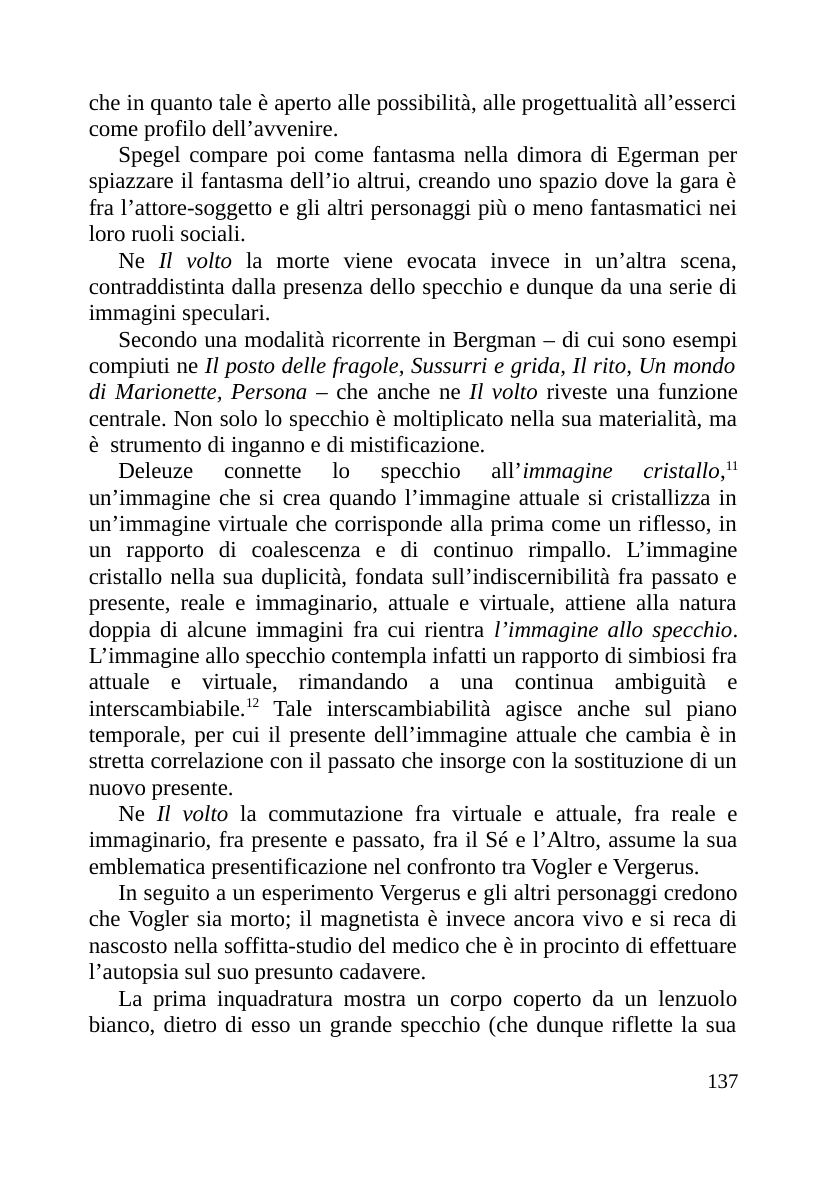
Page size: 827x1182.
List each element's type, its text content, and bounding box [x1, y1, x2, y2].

text La prima inquadratura mostra un corpo coperto da un lenzuolo bianco, dietro di esso un grande specchio (che dunque riflette la sua [88, 984, 738, 1037]
text Ne Il volto la commutazione fra virtuale e attuale, fra reale e immaginario, fra presente e passato, fra il Sé e l’Altro, assume la sua emblematica presentificazione nel confronto tra Vogler e Vergerus. [88, 800, 738, 879]
text In seguito a un esperimento Vergerus e gli altri personaggi credono che Vogler sia morto; il magnetista è invece ancora vivo e si reca di nascosto nella soffitta-studio del medico che è in procinto di effettuare l’autopsia sul suo presunto cadavere. [88, 879, 738, 984]
text Deleuze connette lo specchio all’immagine cristallo,11 un’immagine che si crea quando l’immagine attuale si cristallizza in un’immagine virtuale che corrisponde alla prima come un riflesso, in un rapporto di coalescenza e di continuo rimpallo. L’immagine cristallo nella sua duplicità, fondata sull’indiscernibilità fra passato e presente, reale e immaginario, attuale e virtuale, attiene alla natura doppia di alcune immagini fra cui rientra l’immagine allo specchio. L’immagine allo specchio contempla infatti un rapporto di simbiosi fra attuale e virtuale, rimandando a una continua ambiguità e interscambiabile.12 Tale interscambiabilità agisce anche sul piano temporale, per cui il presente dell’immagine attuale che cambia è in stretta correlazione con il passato che insorge con la sostituzione di un nuovo presente. [88, 457, 738, 800]
text che in quanto tale è aperto alle possibilità, alle progettualità all’esserci come profilo dell’avvenire. [88, 88, 738, 141]
text Spegel compare poi come fantasma nella dimora di Egerman per spiazzare il fantasma dell’io altrui, creando uno spazio dove la gara è fra l’attore-soggetto e gli altri personaggi più o meno fantasmatici nei loro ruoli sociali. [88, 141, 738, 247]
text Ne Il volto la morte viene evocata invece in un’altra scena, contraddistinta dalla presenza dello specchio e dunque da una serie di immagini speculari. [88, 247, 738, 326]
text Secondo una modalità ricorrente in Bergman – di cui sono esempi compiuti ne Il posto delle fragole, Sussurri e grida, Il rito, Un mondo di Marionette, Persona – che anche ne Il volto riveste una funzione centrale. Non solo lo specchio è moltiplicato nella sua materialità, ma è strumento di inganno e di mistificazione. [88, 326, 738, 457]
